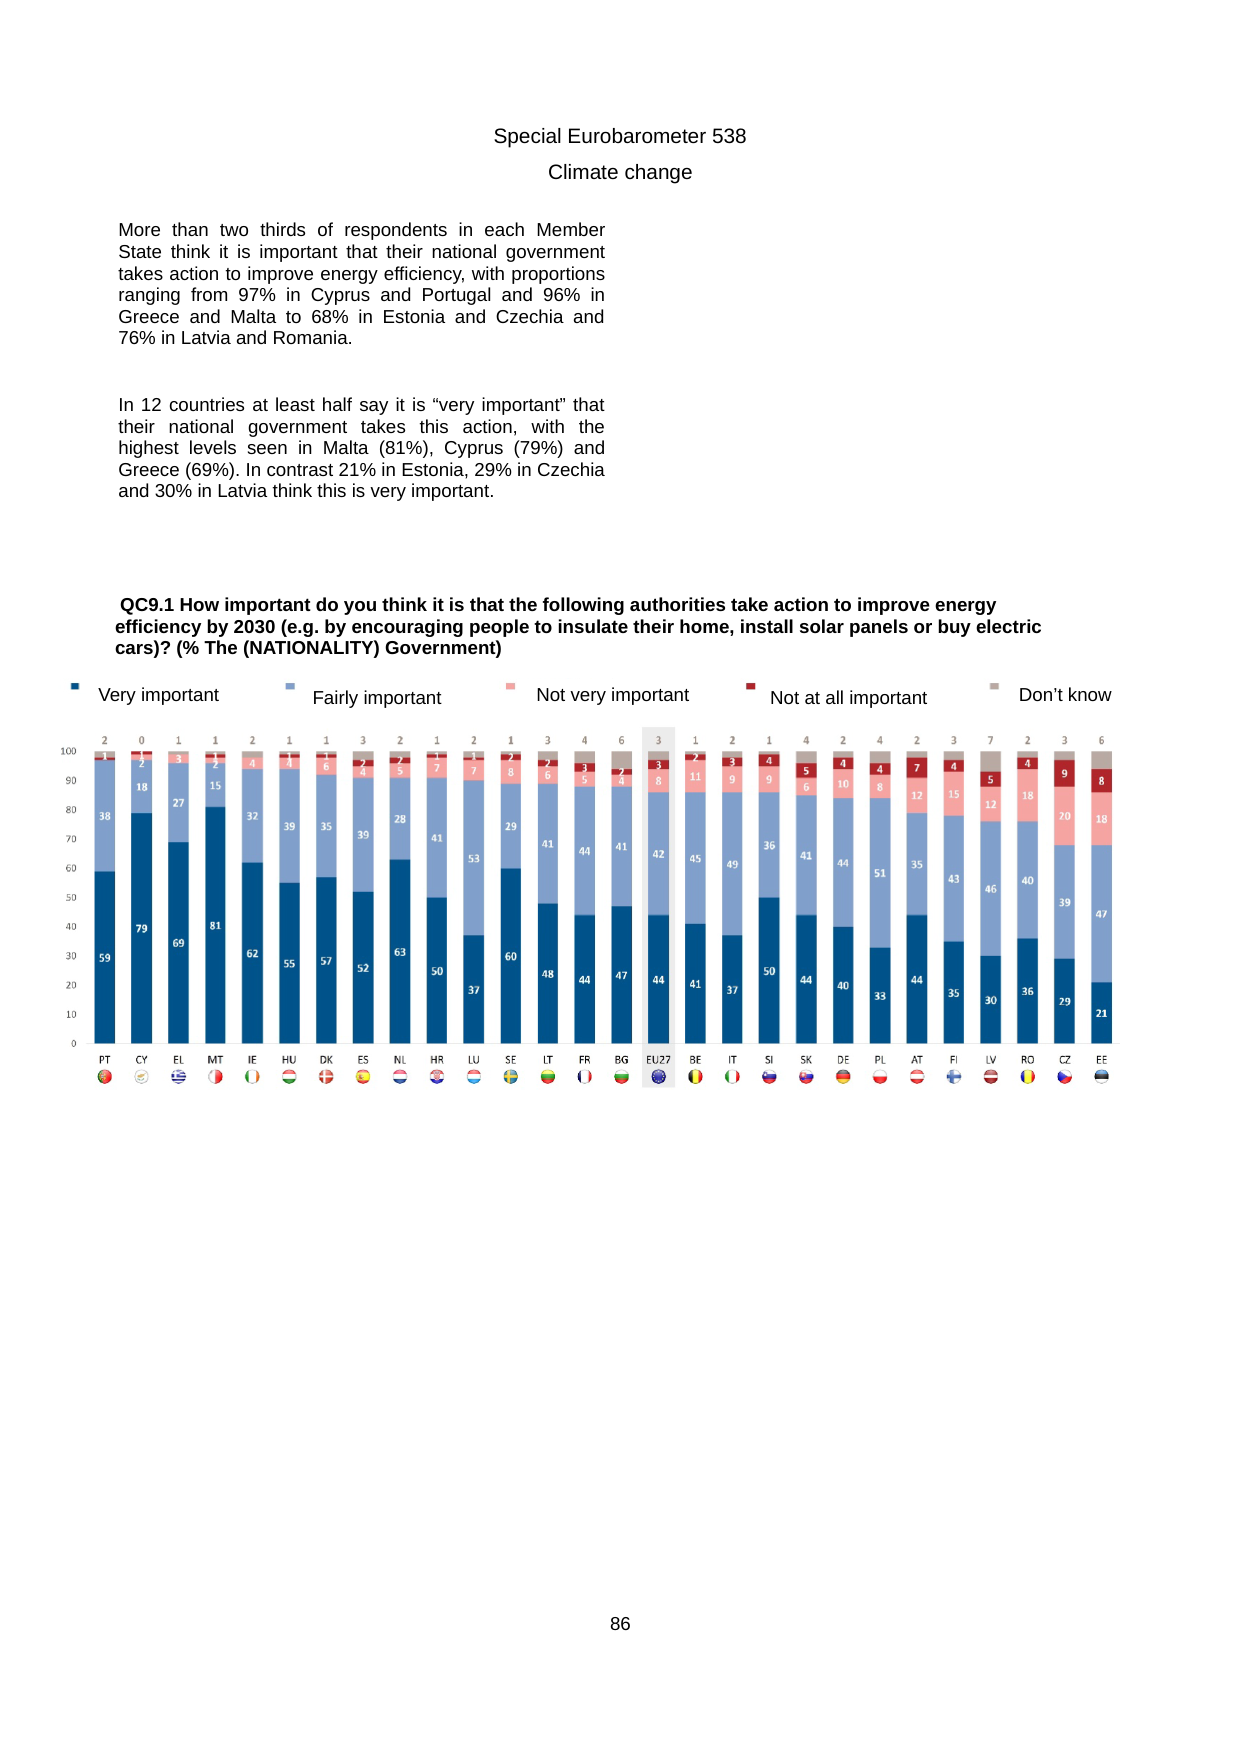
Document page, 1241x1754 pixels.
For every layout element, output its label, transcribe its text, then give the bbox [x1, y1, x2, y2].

text In 12 countries at least half say it is “very important” that their national government takes this action, with the highest levels seen in Malta (81%), Cyprus (79%) and Greece (69%). In contrast 21% in Estonia, 29% in Czechia and 30% in Latvia think this is very important. [118, 394, 605, 502]
picture [58, 723, 1128, 1090]
text More than two thirds of respondents in each Member State think it is important that their national government takes action to improve energy efficiency, with proportions ranging from 97% in Cyprus and Portugal and 96% in Greece and Malta to 68% in Estonia and Czechia and 76% in Latvia and Romania. [118, 219, 605, 349]
picture [58, 676, 1005, 694]
